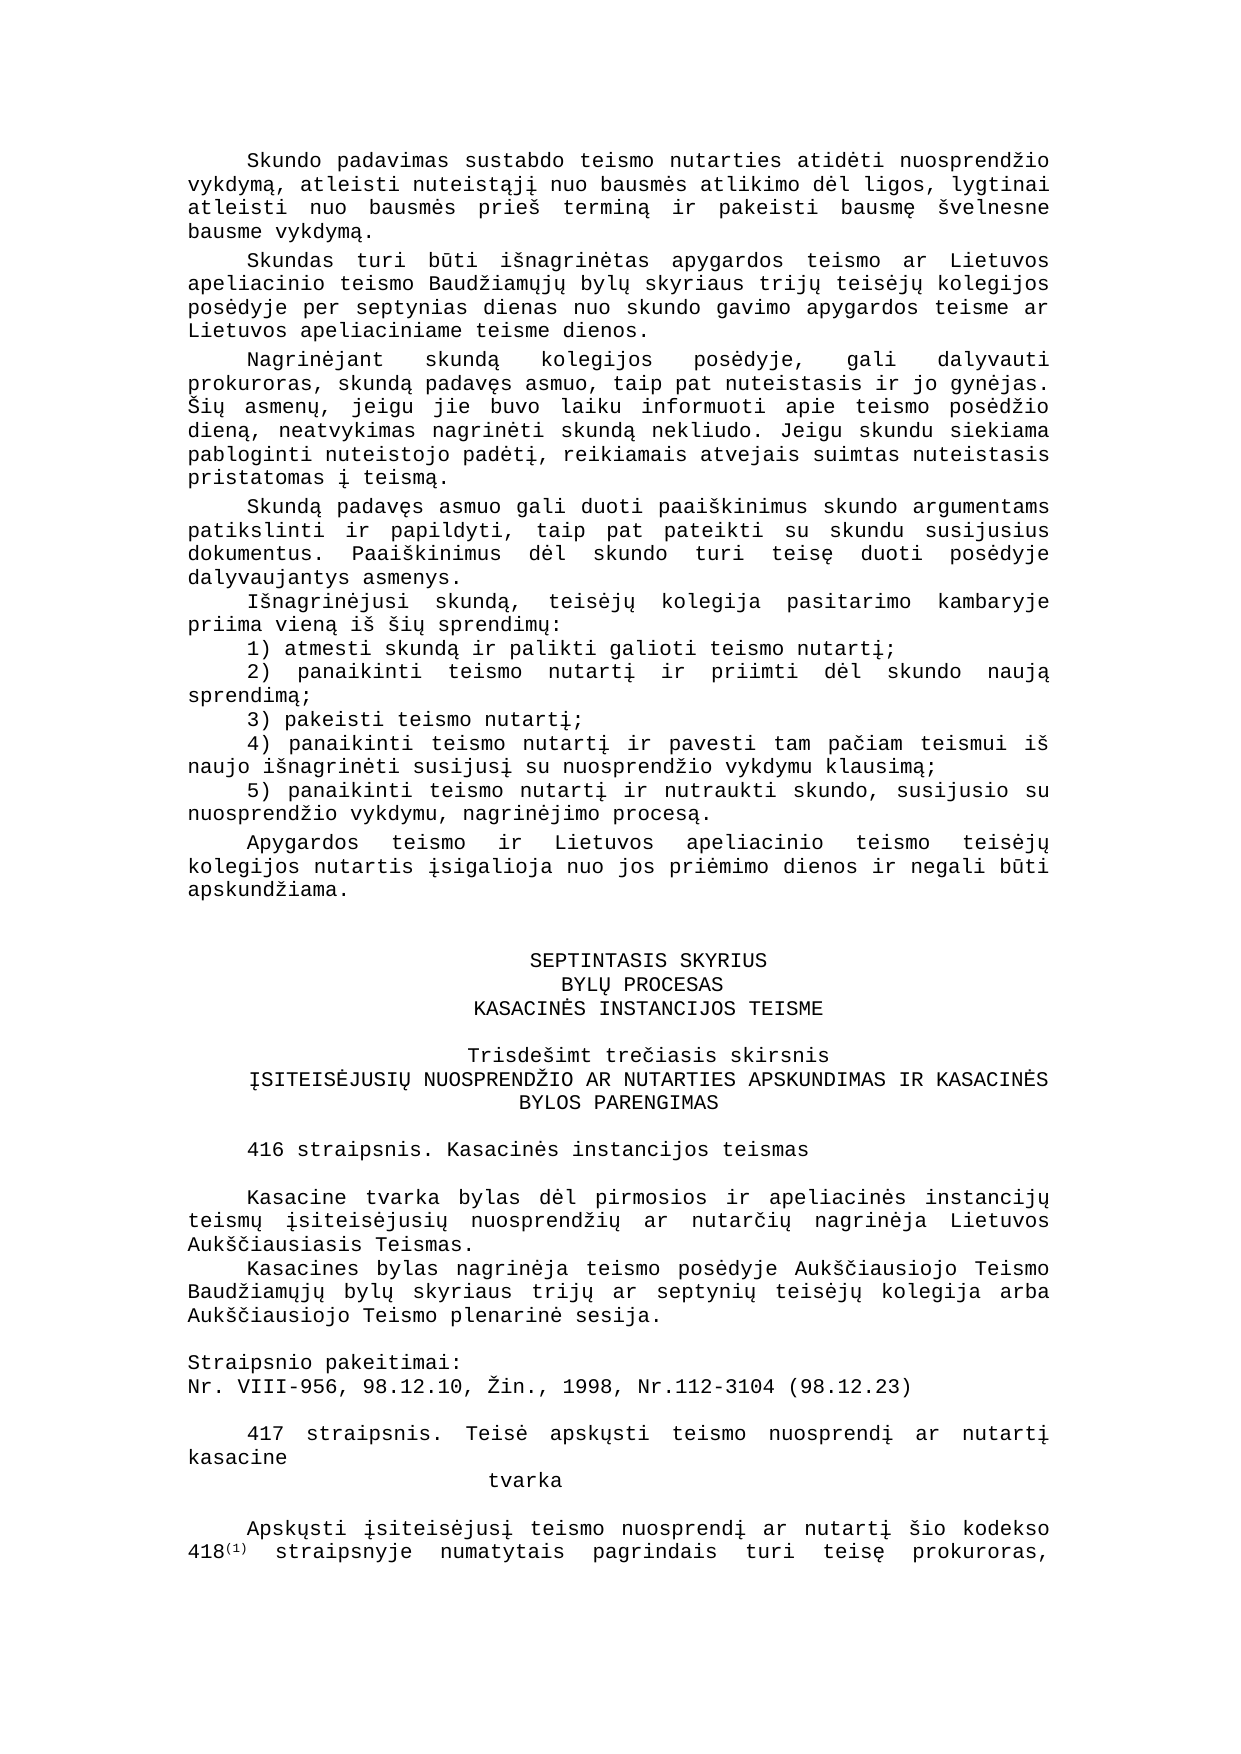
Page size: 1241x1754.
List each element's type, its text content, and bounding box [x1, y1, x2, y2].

text Straipsnio pakeitimai: [187, 1352, 1050, 1376]
text 4) panaikinti teismo nutartį ir pavesti tam pačiam teismui iš naujo išnagrinėti susijusį su nuosprendžio vykdymu klausimą; [187, 732, 1050, 780]
text Kasacines bylas nagrinėja teismo posėdyje Aukščiausiojo Teismo Baudžiamųjų bylų skyriaus trijų ar septynių teisėjų kolegija arba Aukščiausiojo Teismo plenarinė sesija. [187, 1258, 1050, 1329]
text ĮSITEISĖJUSIŲ NUOSPRENDŽIO AR NUTARTIES APSKUNDIMAS IR KASACINĖS BYLOS PARENGIMAS [187, 1068, 1050, 1116]
text Skundas turi būti išnagrinėtas apygardos teismo ar Lietuvos apeliacinio teismo Baudžiamųjų bylų skyriaus trijų teisėjų kolegijos posėdyje per septynias dienas nuo skundo gavimo apygardos teisme ar Lietuvos apeliaciniame teisme dienos. [187, 249, 1050, 344]
text SEPTINTASIS SKYRIUS [187, 950, 1050, 974]
text Nagrinėjant skundą kolegijos posėdyje, gali dalyvauti prokuroras, skundą padavęs asmuo, taip pat nuteistasis ir jo gynėjas. Šių asmenų, jeigu jie buvo laiku informuoti apie teismo posėdžio dieną, neatvykimas nagrinėti skundą nekliudo. Jeigu skundu siekiama pabloginti nuteistojo padėtį, reikiamais atvejais suimtas nuteistasis pristatomas į teismą. [187, 349, 1050, 491]
text Nr. VIII-956, 98.12.10, Žin., 1998, Nr.112-3104 (98.12.23) [187, 1376, 1050, 1399]
text Kasacine tvarka bylas dėl pirmosios ir apeliacinės instancijų teismų įsiteisėjusių nuosprendžių ar nutarčių nagrinėja Lietuvos Aukščiausiasis Teismas. [187, 1187, 1050, 1258]
text 1) atmesti skundą ir palikti galioti teismo nutartį; [212, 638, 1050, 662]
text KASACINĖS INSTANCIJOS TEISME [187, 998, 1050, 1021]
text BYLŲ PROCESAS [187, 974, 1050, 998]
text 5) panaikinti teismo nutartį ir nutraukti skundo, susijusio su nuosprendžio vykdymu, nagrinėjimo procesą. [187, 780, 1050, 827]
text 3) pakeisti teismo nutartį; [210, 709, 1050, 732]
text Trisdešimt trečiasis skirsnis [187, 1045, 1050, 1068]
text 416 straipsnis. Kasacinės instancijos teismas [187, 1139, 1050, 1163]
text tvarka [187, 1471, 1050, 1494]
text Apygardos teismo ir Lietuvos apeliacinio teismo teisėjų kolegijos nutartis įsigalioja nuo jos priėmimo dienos ir negali būti apskundžiama. [187, 832, 1050, 903]
text Išnagrinėjusi skundą, teisėjų kolegija pasitarimo kambaryje priima vieną iš šių sprendimų: [187, 591, 1050, 638]
text Skundą padavęs asmuo gali duoti paaiškinimus skundo argumentams patikslinti ir papildyti, taip pat pateikti su skundu susijusius dokumentus. Paaiškinimus dėl skundo turi teisę duoti posėdyje dalyvaujantys asmenys. [187, 496, 1050, 591]
text Apskųsti įsiteisėjusį teismo nuosprendį ar nutartį šio kodekso 418(1) straipsnyje numatytais pagrindais turi teisę prokuroras, [187, 1518, 1050, 1565]
text Skundo padavimas sustabdo teismo nutarties atidėti nuosprendžio vykdymą, atleisti nuteistąjį nuo bausmės atlikimo dėl ligos, lygtinai atleisti nuo bausmės prieš terminą ir pakeisti bausmę švelnesne bausme vykdymą. [187, 150, 1050, 244]
text 2) panaikinti teismo nutartį ir priimti dėl skundo naują sprendimą; [187, 662, 1050, 709]
text 417 straipsnis. Teisė apskųsti teismo nuosprendį ar nutartį kasacine [187, 1423, 1050, 1471]
